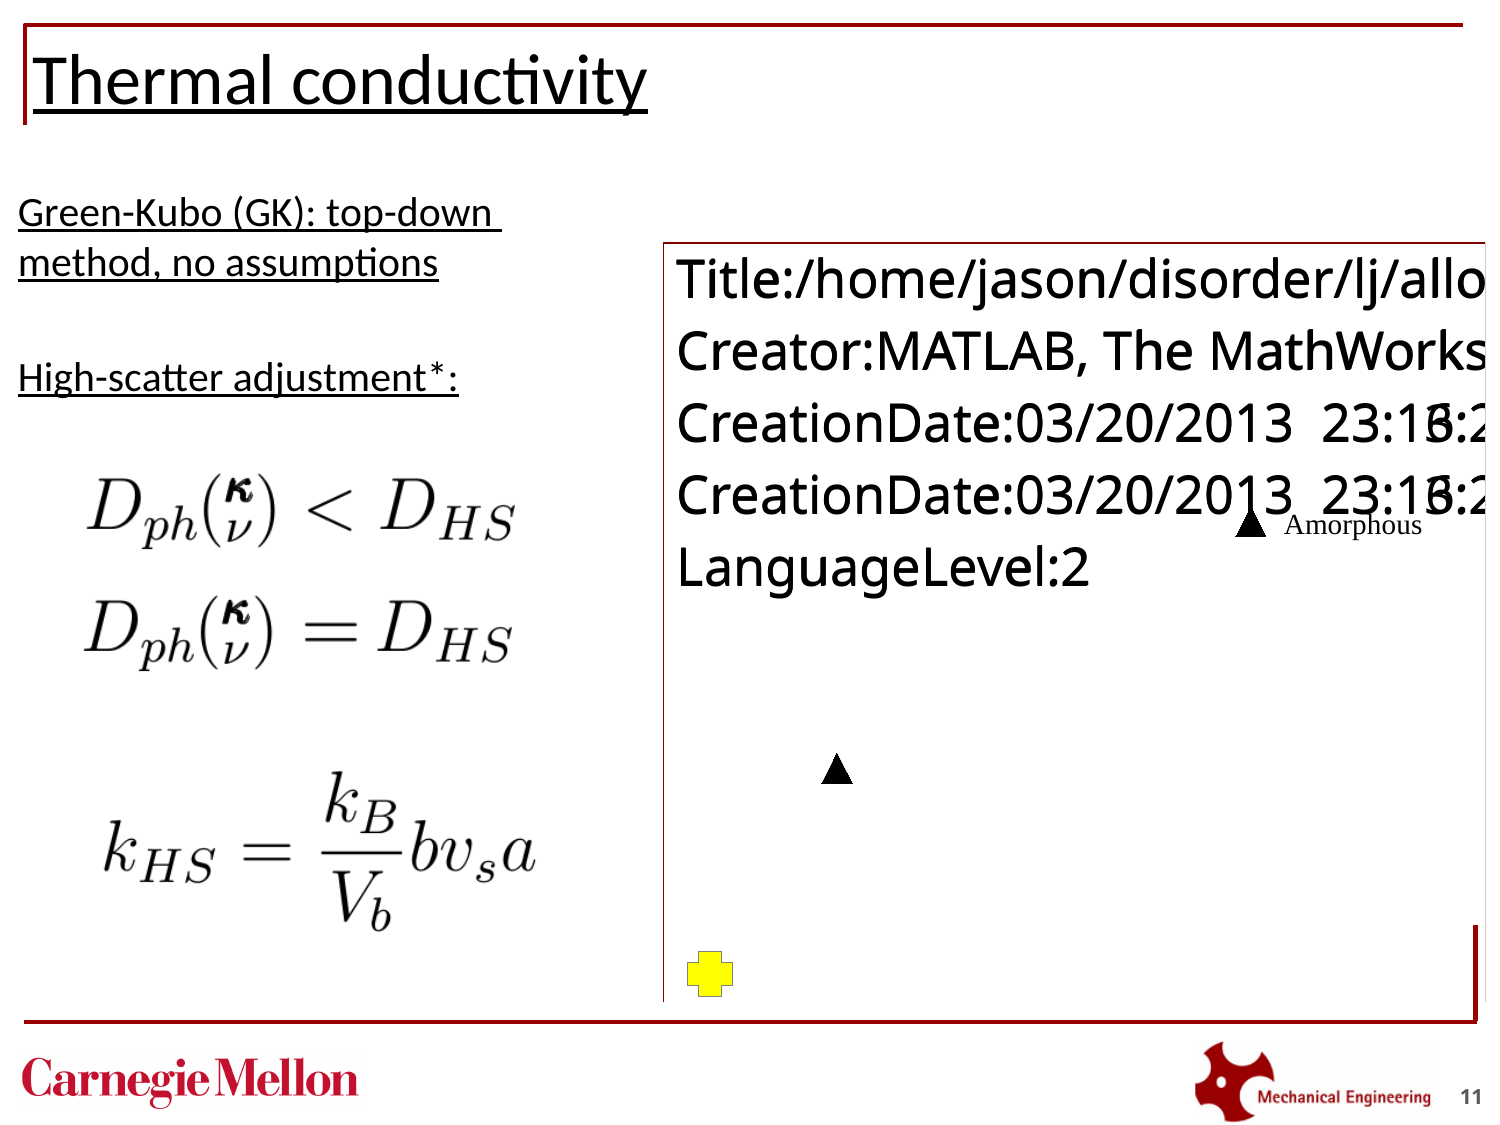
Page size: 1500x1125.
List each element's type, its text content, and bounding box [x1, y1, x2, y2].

text_box High-scatter adjustment*: [3, 342, 619, 469]
text_box [1235, 506, 1266, 537]
text_box Green-Kubo (GK): top-down method, no assumptions [3, 176, 619, 303]
picture [16, 1050, 366, 1110]
text_box [821, 753, 853, 784]
title Thermal conductivity [17, 24, 1471, 127]
picture [1192, 1034, 1438, 1125]
picture [90, 740, 541, 946]
picture [77, 469, 522, 696]
text_box Amorphous [1269, 497, 1450, 558]
picture [660, 238, 1486, 1002]
